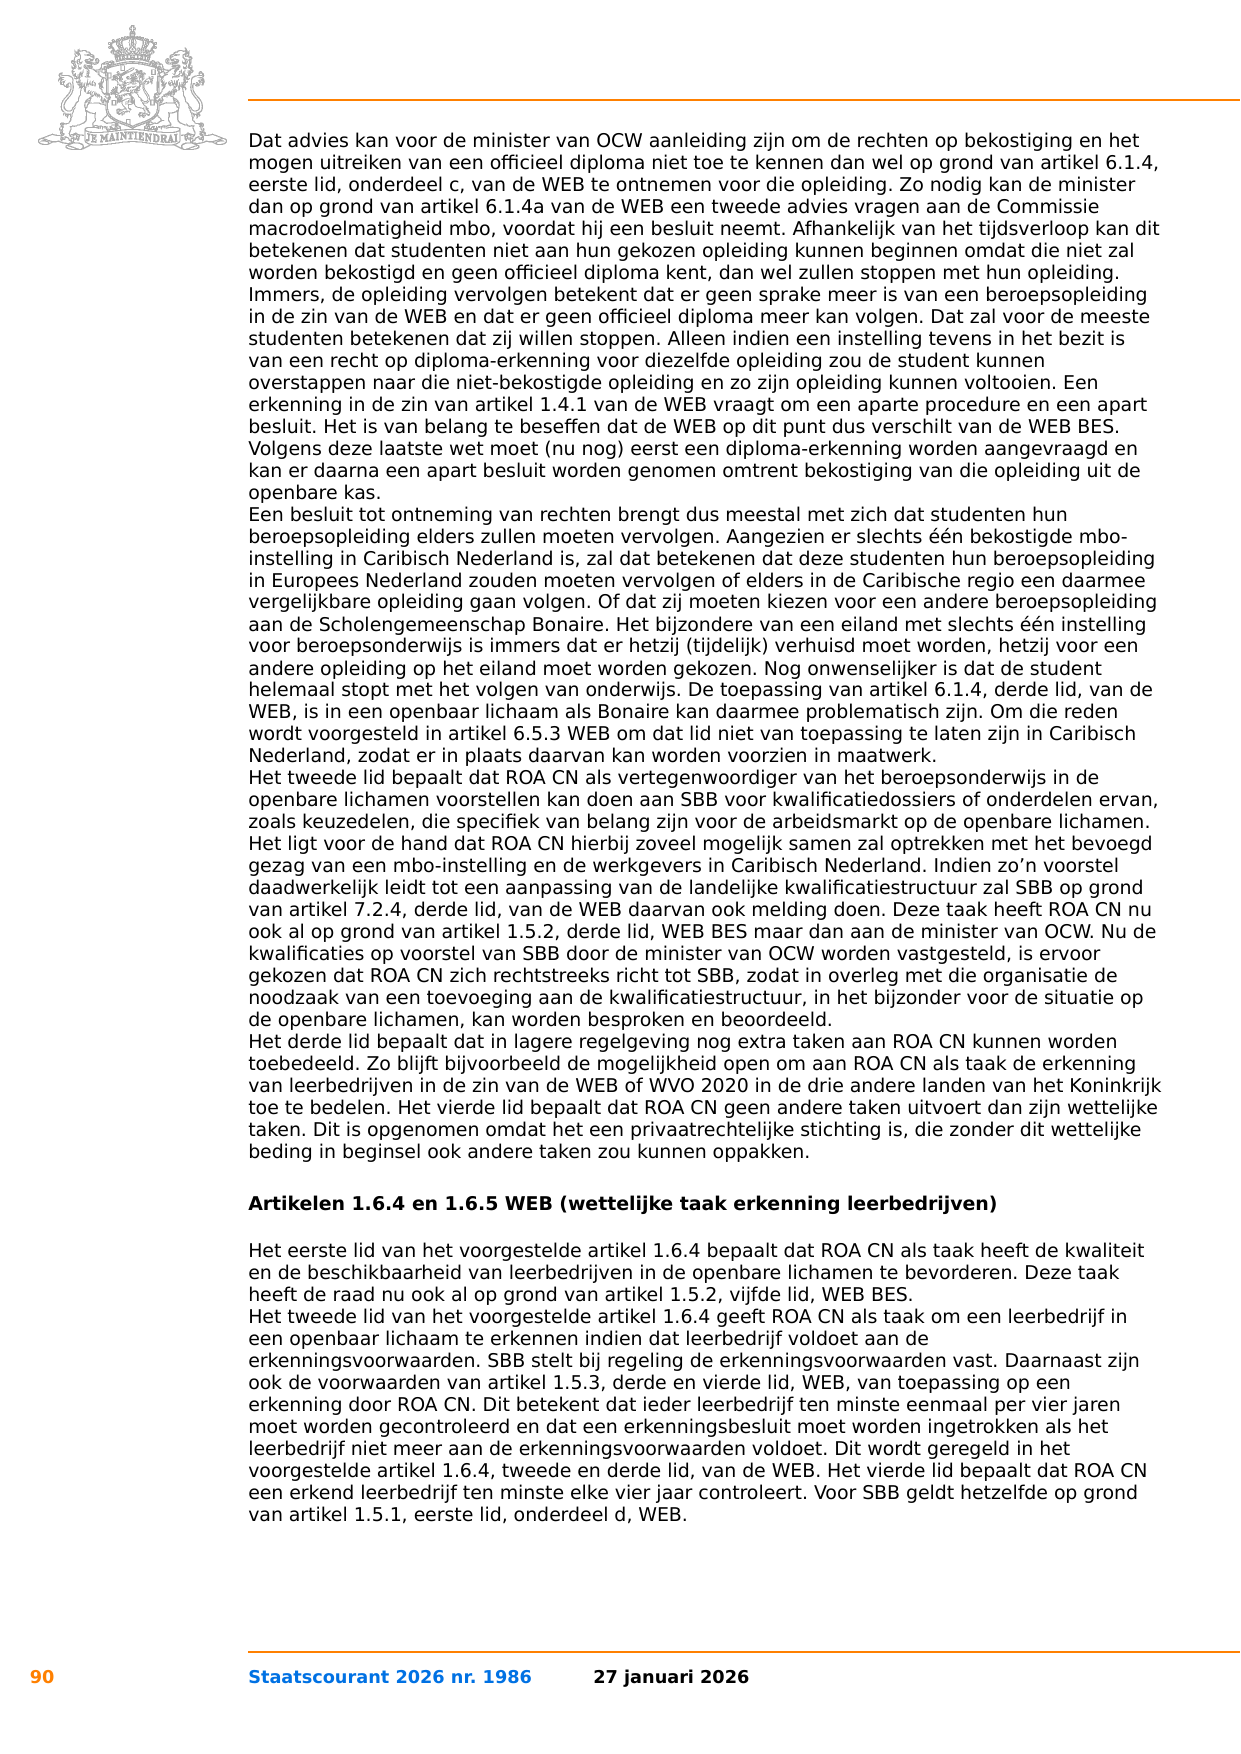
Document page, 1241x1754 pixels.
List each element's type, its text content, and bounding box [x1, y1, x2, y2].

text Het tweede lid van het voorgestelde artikel 1.6.4 geeft ROA CN als taak om een leerbedrijf in een openbaar lichaam te erkennen indien dat leerbedrijf voldoet aan de erkenningsvoorwaarden. SBB stelt bij regeling de erkenningsvoorwaarden vast. Daarnaast zijn ook de voorwaarden van artikel 1.5.3, derde en vierde lid, WEB, van toepassing op een erkenning door ROA CN. Dit betekent dat ieder leerbedrijf ten minste eenmaal per vier jaren moet worden gecontroleerd en dat een erkenningsbesluit moet worden ingetrokken als het leerbedrijf niet meer aan de erkenningsvoorwaarden voldoet. Dit wordt geregeld in het voorgestelde artikel 1.6.4, tweede en derde lid, van de WEB. Het vierde lid bepaalt dat ROA CN een erkend leerbedrijf ten minste elke vier jaar controleert. Voor SBB geldt hetzelfde op grond van artikel 1.5.1, eerste lid, onderdeel d, WEB. [248, 1306, 1163, 1526]
text Het tweede lid bepaalt dat ROA CN als vertegenwoordiger van het beroepsonderwijs in de openbare lichamen voorstellen kan doen aan SBB voor kwalificatiedossiers of onderdelen ervan, zoals keuzedelen, die specifiek van belang zijn voor de arbeidsmarkt op de openbare lichamen. Het ligt voor de hand dat ROA CN hierbij zoveel mogelijk samen zal optrekken met het bevoegd gezag van een mbo-instelling en de werkgevers in Caribisch Nederland. Indien zo’n voorstel daadwerkelijk leidt tot een aanpassing van de landelijke kwalificatiestructuur zal SBB op grond van artikel 7.2.4, derde lid, van de WEB daarvan ook melding doen. Deze taak heeft ROA CN nu ook al op grond van artikel 1.5.2, derde lid, WEB BES maar dan aan de minister van OCW. Nu de kwalificaties op voorstel van SBB door de minister van OCW worden vastgesteld, is ervoor gekozen dat ROA CN zich rechtstreeks richt tot SBB, zodat in overleg met die organisatie de noodzaak van een toevoeging aan de kwalificatiestructuur, in het bijzonder voor de situatie op de openbare lichamen, kan worden besproken en beoordeeld. [248, 767, 1163, 1031]
picture [38, 25, 227, 150]
text Dat advies kan voor de minister van OCW aanleiding zijn om de rechten op bekostiging en het mogen uitreiken van een officieel diploma niet toe te kennen dan wel op grond van artikel 6.1.4, eerste lid, onderdeel c, van de WEB te ontnemen voor die opleiding. Zo nodig kan de minister dan op grond van artikel 6.1.4a van de WEB een tweede advies vragen aan de Commissie macrodoelmatigheid mbo, voordat hij een besluit neemt. Afhankelijk van het tijdsverloop kan dit betekenen dat studenten niet aan hun gekozen opleiding kunnen beginnen omdat die niet zal worden bekostigd en geen officieel diploma kent, dan wel zullen stoppen met hun opleiding. Immers, de opleiding vervolgen betekent dat er geen sprake meer is van een beroepsopleiding in de zin van de WEB en dat er geen officieel diploma meer kan volgen. Dat zal voor de meeste studenten betekenen dat zij willen stoppen. Alleen indien een instelling tevens in het bezit is van een recht op diploma-erkenning voor diezelfde opleiding zou de student kunnen overstappen naar die niet-bekostigde opleiding en zo zijn opleiding kunnen voltooien. Een erkenning in de zin van artikel 1.4.1 van de WEB vraagt om een aparte procedure en een apart besluit. Het is van belang te beseffen dat de WEB op dit punt dus verschilt van de WEB BES. Volgens deze laatste wet moet (nu nog) eerst een diploma-erkenning worden aangevraagd en kan er daarna een apart besluit worden genomen omtrent bekostiging van die opleiding uit de openbare kas. [248, 130, 1163, 503]
text Het eerste lid van het voorgestelde artikel 1.6.4 bepaalt dat ROA CN als taak heeft de kwaliteit en de beschikbaarheid van leerbedrijven in de openbare lichamen te bevorderen. Deze taak heeft de raad nu ook al op grond van artikel 1.5.2, vijfde lid, WEB BES. [248, 1240, 1163, 1306]
text Een besluit tot ontneming van rechten brengt dus meestal met zich dat studenten hun beroepsopleiding elders zullen moeten vervolgen. Aangezien er slechts één bekostigde mbo-instelling in Caribisch Nederland is, zal dat betekenen dat deze studenten hun beroepsopleiding in Europees Nederland zouden moeten vervolgen of elders in de Caribische regio een daarmee vergelijkbare opleiding gaan volgen. Of dat zij moeten kiezen voor een andere beroepsopleiding aan de Scholengemeenschap Bonaire. Het bijzondere van een eiland met slechts één instelling voor beroepsonderwijs is immers dat er hetzij (tijdelijk) verhuisd moet worden, hetzij voor een andere opleiding op het eiland moet worden gekozen. Nog onwenselijker is dat de student helemaal stopt met het volgen van onderwijs. De toepassing van artikel 6.1.4, derde lid, van de WEB, is in een openbaar lichaam als Bonaire kan daarmee problematisch zijn. Om die reden wordt voorgesteld in artikel 6.5.3 WEB om dat lid niet van toepassing te laten zijn in Caribisch Nederland, zodat er in plaats daarvan kan worden voorzien in maatwerk. [248, 503, 1163, 767]
text Het derde lid bepaalt dat in lagere regelgeving nog extra taken aan ROA CN kunnen worden toebedeeld. Zo blijft bijvoorbeeld de mogelijkheid open om aan ROA CN als taak de erkenning van leerbedrijven in de zin van de WEB of WVO 2020 in de drie andere landen van het Koninkrijk toe te bedelen. Het vierde lid bepaalt dat ROA CN geen andere taken uitvoert dan zijn wettelijke taken. Dit is opgenomen omdat het een privaatrechtelijke stichting is, die zonder dit wettelijke beding in beginsel ook andere taken zou kunnen oppakken. [248, 1031, 1163, 1163]
subtitle Artikelen 1.6.4 en 1.6.5 WEB (wettelijke taak erkenning leerbedrijven) [248, 1193, 1163, 1215]
